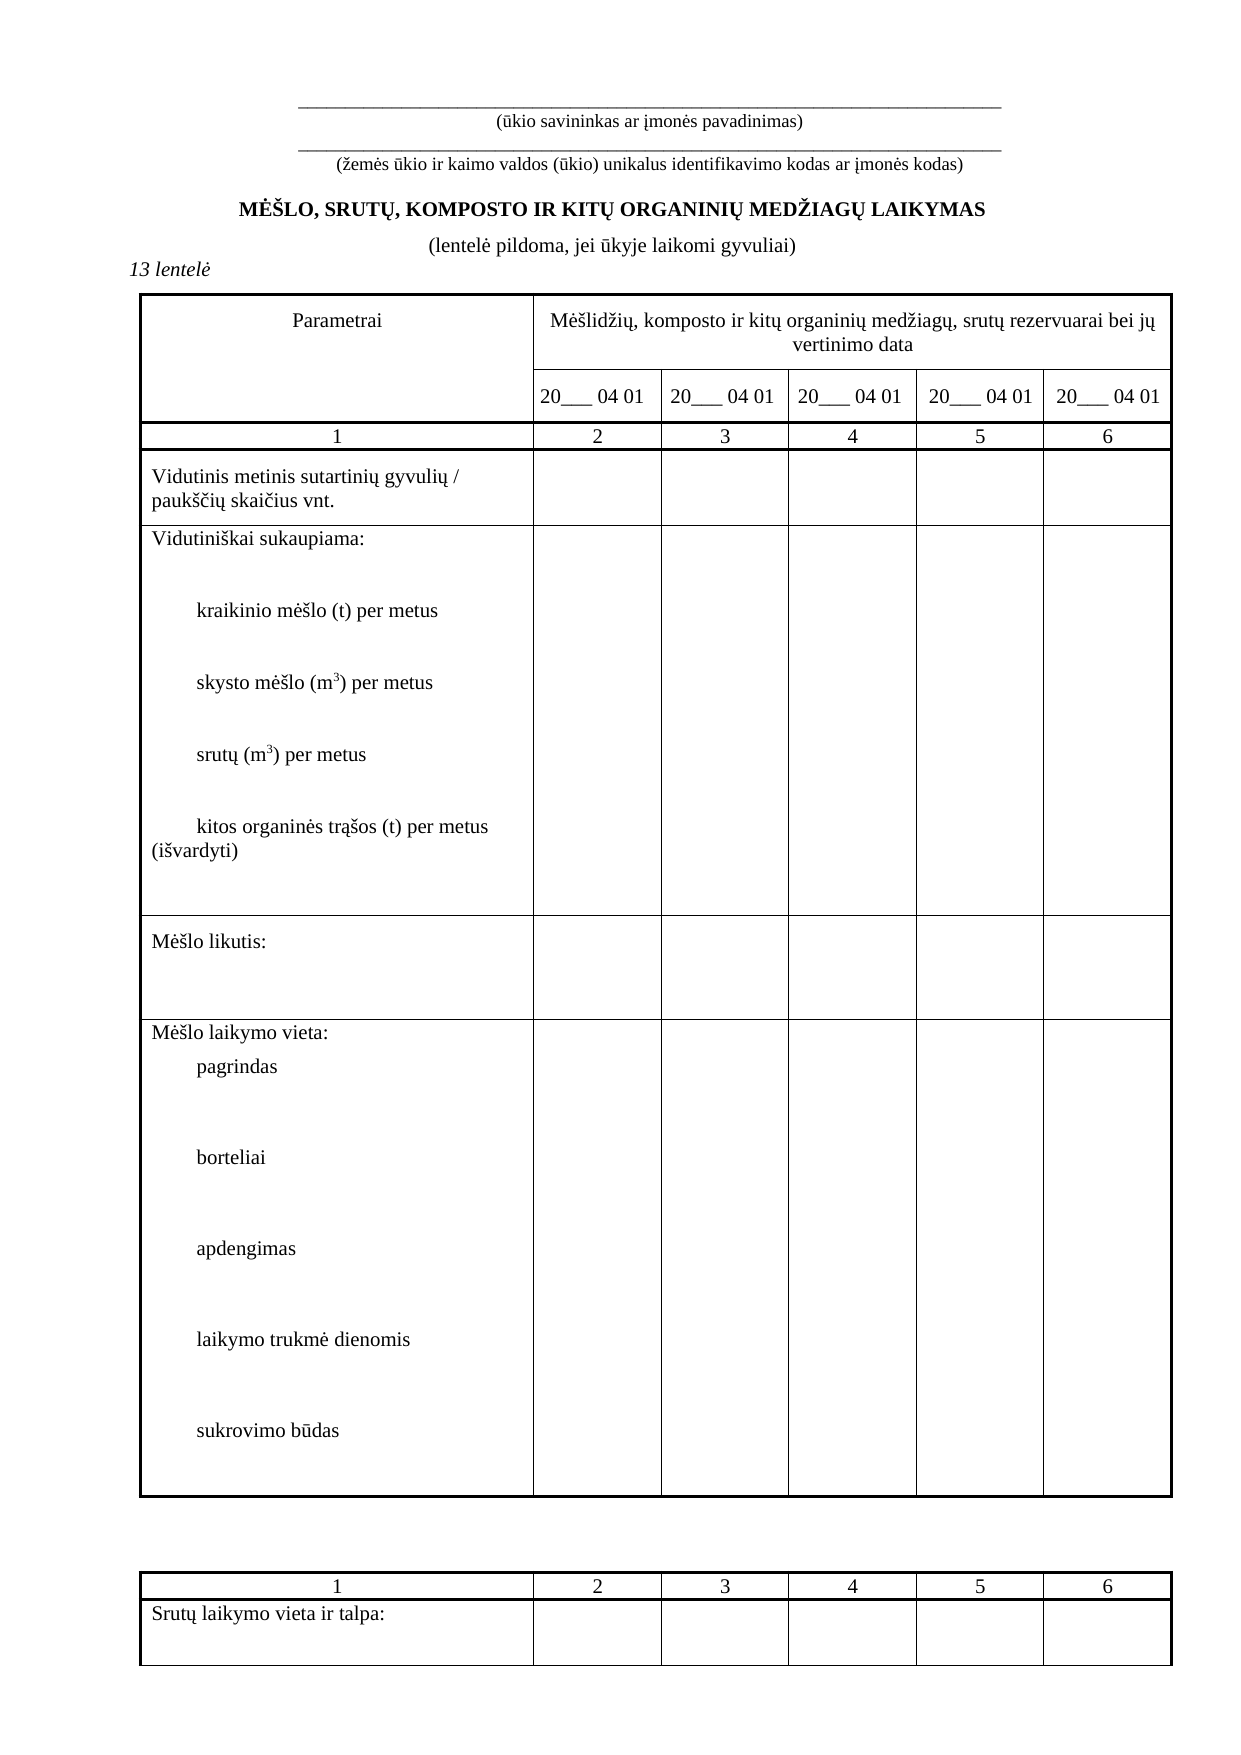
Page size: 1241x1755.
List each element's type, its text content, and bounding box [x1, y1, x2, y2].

table_cell 2 [534, 424, 661, 448]
table_cell Srutų laikymo vieta ir talpa: [142, 1601, 533, 1664]
table_cell 20___ 04 01 [1044, 370, 1170, 421]
table_cell 2 [534, 1574, 661, 1598]
table_cell [789, 1601, 916, 1664]
table_cell [534, 1498, 661, 1522]
table_cell [917, 1601, 1043, 1664]
table_cell 4 [789, 1574, 916, 1598]
table_cell [916, 1523, 1044, 1546]
table_cell 1 [142, 424, 533, 448]
table_cell [140, 1498, 534, 1522]
table_cell 6 [1044, 424, 1170, 448]
table_header Parametrai [142, 296, 533, 421]
table_cell [534, 526, 661, 915]
table_cell [789, 526, 916, 915]
text ___________________________________________________________________________ [148, 132, 1152, 153]
text MĖŠLO, SRUTŲ, KOMPOSTO IR KITŲ ORGANINIŲ MEDŽIAGŲ LAIKYMAS [35, 196, 1152, 221]
table_cell 5 [917, 424, 1043, 448]
text ___________________________________________________________________________ [148, 89, 1152, 110]
table_cell [661, 1523, 789, 1546]
table_cell [1044, 1020, 1170, 1495]
table_cell Vidutiniškai sukaupiama: kraikinio mėšlo (t) per metus skysto mėšlo (m3) per metus srutų (m3) per metus kitos organinės trąšos (t) per metus (išvardyti) [142, 526, 533, 915]
table_cell [534, 916, 661, 1019]
table_cell [140, 1546, 534, 1571]
table_cell [1044, 1601, 1170, 1664]
table_cell 3 [662, 424, 788, 448]
table_cell 5 [917, 1574, 1043, 1598]
text 13 lentelė [35, 257, 1152, 281]
table_cell 4 [789, 424, 916, 448]
table_cell [789, 1546, 916, 1571]
table_cell [534, 451, 661, 524]
table_cell [1044, 526, 1170, 915]
table_cell 20___ 04 01 [789, 370, 916, 421]
table_cell [1044, 1546, 1171, 1571]
table_cell Mėšlo laikymo vieta: pagrindas borteliai apdengimas laikymo trukmė dienomis sukrovimo būdas [142, 1020, 533, 1495]
table_cell [916, 1546, 1044, 1571]
table_cell [789, 1020, 916, 1495]
table_cell [662, 526, 788, 915]
table_cell [789, 1523, 916, 1546]
table_header Mėšlidžių, komposto ir kitų organinių medžiagų, srutų rezervuarai bei jų vertinimo data [534, 296, 1170, 369]
table_cell [661, 1498, 789, 1522]
table_cell [917, 916, 1043, 1019]
table_cell [534, 1523, 661, 1546]
table_cell [917, 1020, 1043, 1495]
table_cell 20___ 04 01 [534, 370, 661, 421]
table_cell [662, 1020, 788, 1495]
table_cell 1 [142, 1574, 533, 1598]
table_cell [789, 1498, 916, 1522]
table_cell [1044, 916, 1170, 1019]
table_cell [534, 1020, 661, 1495]
text (ūkio savininkas ar įmonės pavadinimas) [148, 110, 1152, 132]
table_cell [789, 451, 916, 524]
table_cell [917, 526, 1043, 915]
table_cell [534, 1601, 661, 1664]
table_cell [534, 1546, 661, 1571]
table_cell [1044, 451, 1170, 524]
table_cell [916, 1498, 1044, 1522]
table_cell [1044, 1498, 1171, 1522]
table_cell [789, 916, 916, 1019]
table_cell Mėšlo likutis: [142, 916, 533, 1019]
table_cell [662, 451, 788, 524]
table_cell 20___ 04 01 [662, 370, 788, 421]
table_cell [661, 1546, 789, 1571]
text (lentelė pildoma, jei ūkyje laikomi gyvuliai) [35, 232, 1152, 257]
table_cell [1044, 1523, 1171, 1546]
table_cell [662, 916, 788, 1019]
table_cell 6 [1044, 1574, 1170, 1598]
table_cell 3 [662, 1574, 788, 1598]
table_cell 20___ 04 01 [917, 370, 1043, 421]
table_cell Vidutinis metinis sutartinių gyvulių / paukščių skaičius vnt. [142, 451, 533, 524]
text (žemės ūkio ir kaimo valdos (ūkio) unikalus identifikavimo kodas ar įmonės kodas) [148, 153, 1152, 175]
table_cell [140, 1523, 534, 1546]
table_cell [917, 451, 1043, 524]
table_cell [662, 1601, 788, 1664]
